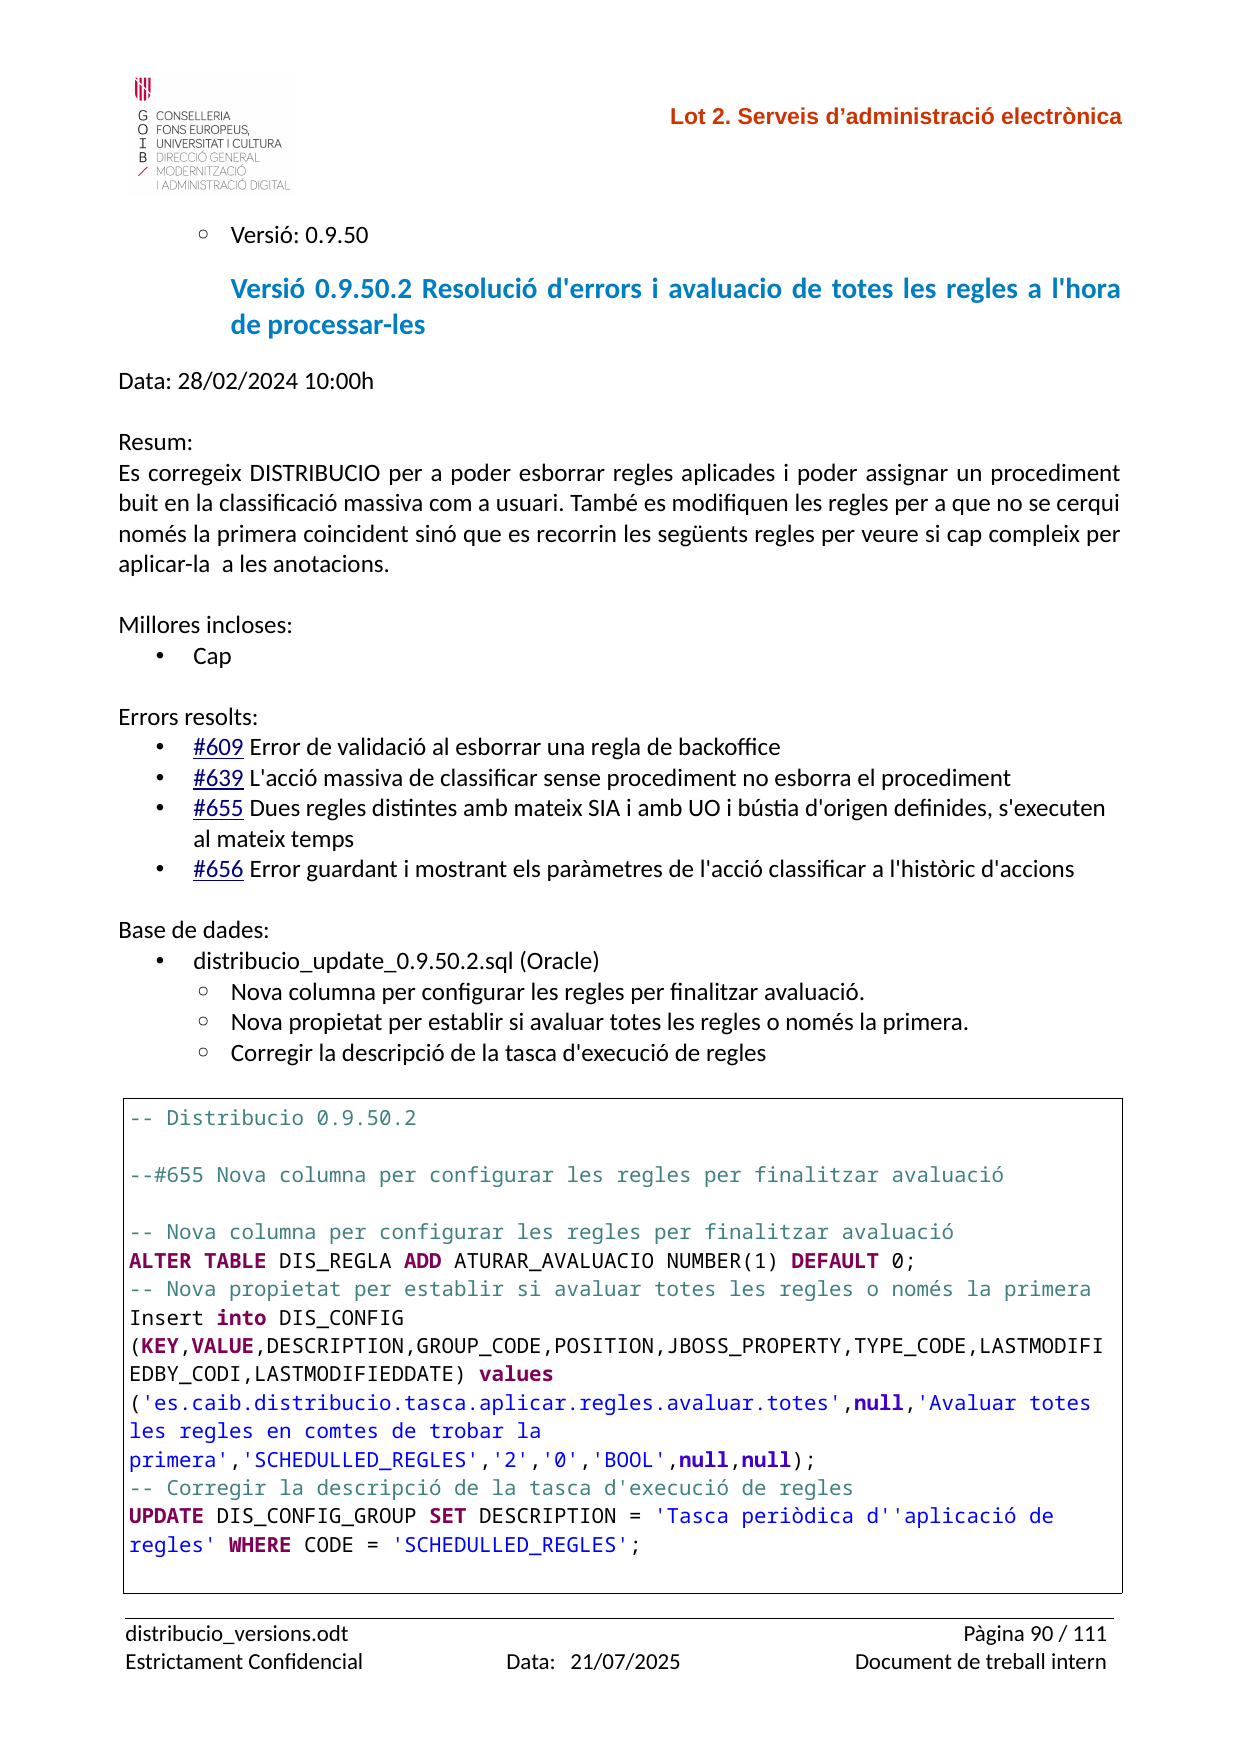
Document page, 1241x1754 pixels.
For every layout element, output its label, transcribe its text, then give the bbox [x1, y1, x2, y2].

list Corregir la descripció de la tasca d'execució de regles [193, 1037, 1122, 1067]
list distribucio_update_0.9.50.2.sql (Oracle) [156, 945, 1122, 976]
list Versió: 0.9.50 [193, 219, 1122, 250]
list #639 L'acció massiva de classificar sense procediment no esborra el procediment [156, 762, 1122, 792]
text Millores incloses: [118, 609, 1122, 640]
list Nova columna per configurar les regles per finalitzar avaluació. [193, 976, 1122, 1006]
list Cap [156, 640, 1122, 670]
subtitle Versió 0.9.50.2 Resolució d'errors i avaluacio de totes les regles a l'hora de processar-les [153, 270, 1122, 342]
text Base de dades: [118, 914, 1122, 945]
text Data: 28/02/2024 10:00h [118, 365, 1122, 396]
table_header -- Distribucio 0.9.50.2 --#655 Nova columna per configurar les regles per finalitzar avaluació -- Nova columna per configurar les regles per finalitzar avaluació ALTER TABLE DIS_REGLA ADD ATURAR_AVALUACIO NUMBER(1) DEFAULT 0; -- Nova propietat per establir si avaluar totes les regles o només la primera Insert into DIS_CONFIG (KEY,VALUE,DESCRIPTION,GROUP_CODE,POSITION,JBOSS_PROPERTY,TYPE_CODE,LASTMODIFIEDBY_CODI,LASTMODIFIEDDATE) values ('es.caib.distribucio.tasca.aplicar.regles.avaluar.totes',null,'Avaluar totes les regles en comtes de trobar la primera','SCHEDULLED_REGLES','2','0','BOOL',null,null); -- Corregir la descripció de la tasca d'execució de regles UPDATE DIS_CONFIG_GROUP SET DESCRIPTION = 'Tasca periòdica d''aplicació de regles' WHERE CODE = 'SCHEDULLED_REGLES'; [124, 1099, 1122, 1593]
picture [126, 70, 299, 197]
list Nova propietat per establir si avaluar totes les regles o només la primera. [193, 1006, 1122, 1037]
list #656 Error guardant i mostrant els paràmetres de l'acció classificar a l'històric d'accions [156, 853, 1122, 884]
list #655 Dues regles distintes amb mateix SIA i amb UO i bústia d'origen definides, s'executen al mateix temps [156, 792, 1122, 853]
text Errors resolts: [118, 701, 1122, 731]
text Es corregeix DISTRIBUCIO per a poder esborrar regles aplicades i poder assignar un procediment buit en la classificació massiva com a usuari. També es modifiquen les regles per a que no se cerqui només la primera coincident sinó que es recorrin les següents regles per veure si cap compleix per aplicar-la a les anotacions. [118, 457, 1122, 579]
list #609 Error de validació al esborrar una regla de backoffice [156, 731, 1122, 762]
text Resum: [118, 426, 1122, 457]
